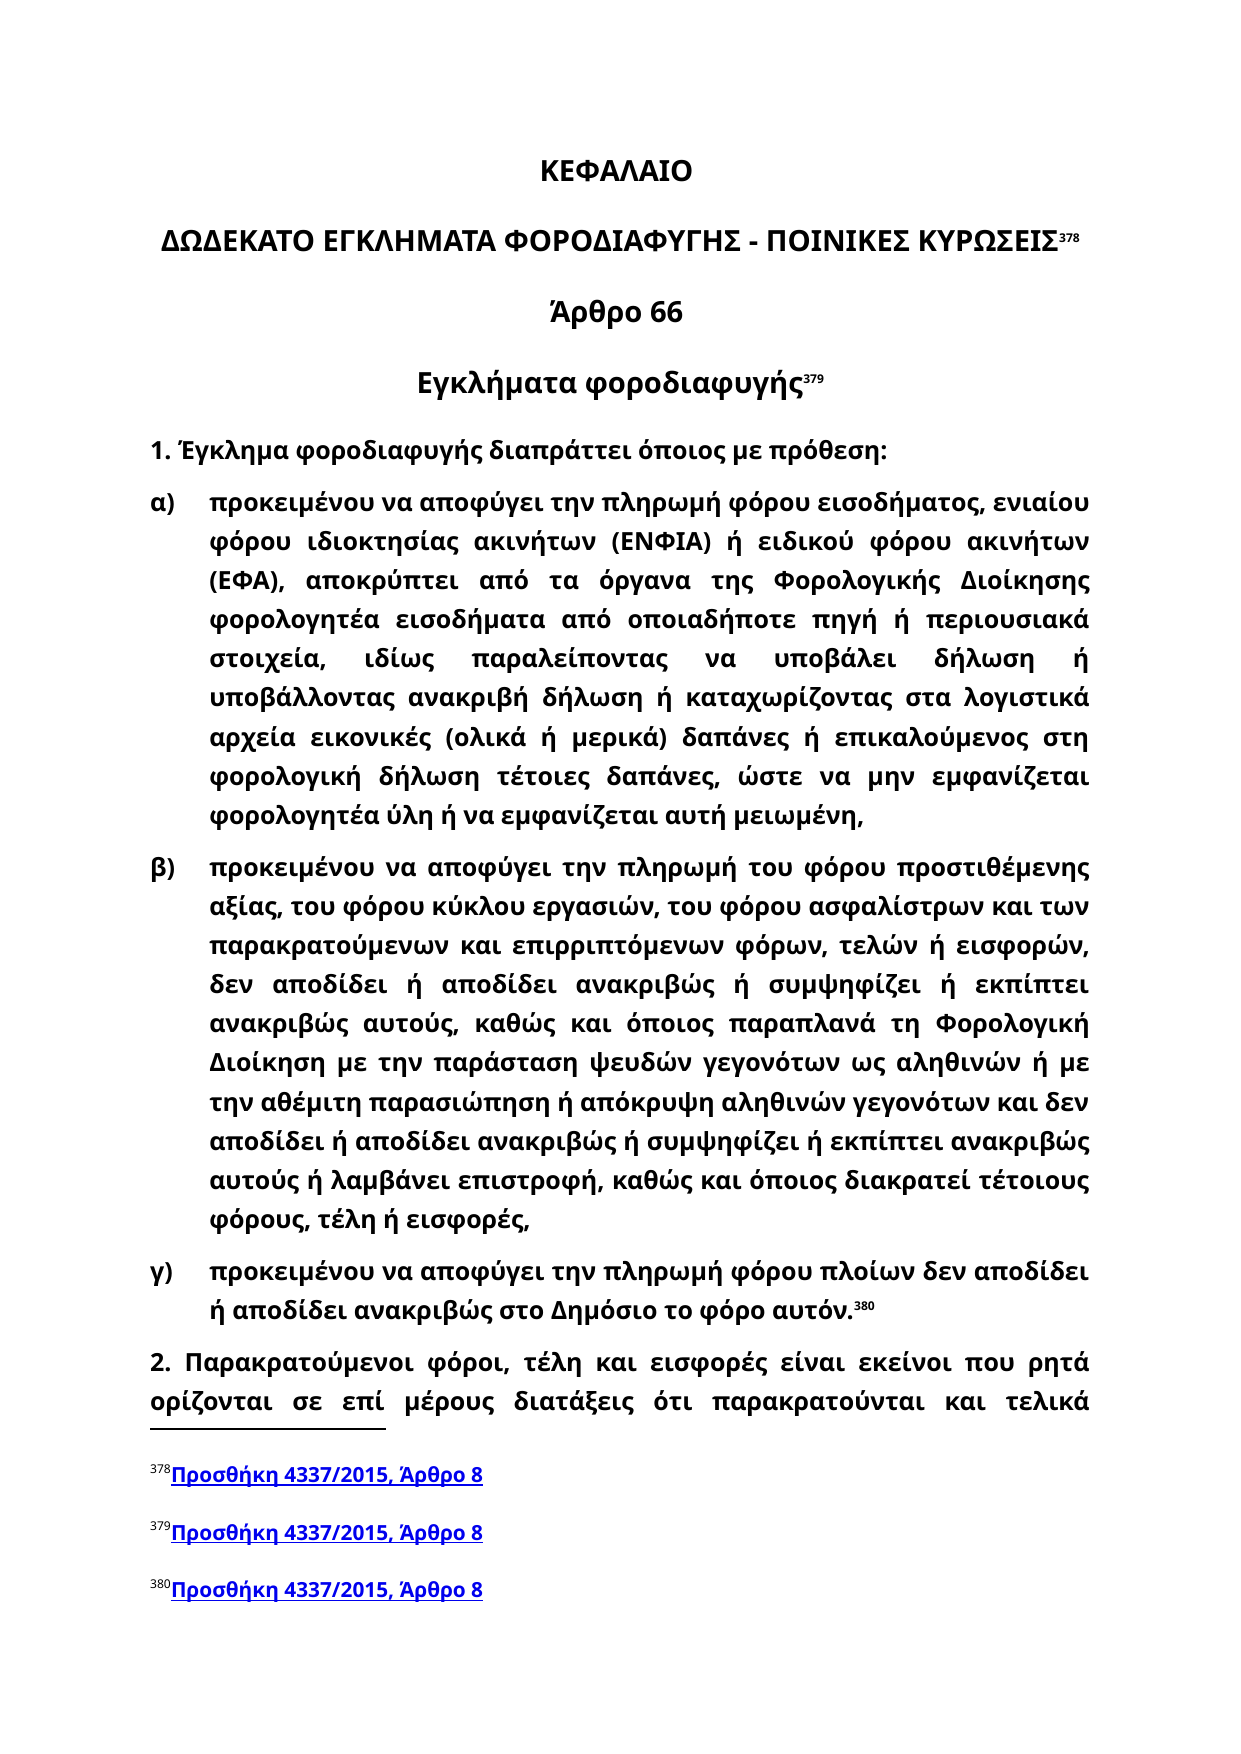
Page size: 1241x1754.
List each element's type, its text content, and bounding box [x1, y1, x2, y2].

subtitle Εγκλήματα φοροδιαφυγής [150, 362, 1090, 402]
text Προσθήκη 4337/2015, Άρθρο 8 [150, 1460, 1090, 1489]
subtitle ΔΩΔΕΚΑΤΟ ΕΓΚΛΗΜΑΤΑ ΦΟΡΟΔΙΑΦΥΓΗΣ - ΠΟΙΝΙΚΕΣ ΚΥΡΩΣΕΙΣ [150, 221, 1090, 260]
list α) προκειμένου να αποφύγει την πληρωμή φόρου εισοδήματος, ενιαίου φόρου ιδιοκτησίας ακινήτων (ΕΝΦΙΑ) ή ειδικού φόρου ακινήτων (ΕΦΑ), αποκρύπτει από τα όργανα της Φορολογικής Διοίκησης φορολογητέα εισοδήματα από οποιαδήποτε πηγή ή περιουσιακά στοιχεία, ιδίως παραλείποντας να υποβάλει δήλωση ή υποβάλλοντας ανακριβή δήλωση ή καταχωρίζοντας στα λογιστικά αρχεία εικονικές (ολικά ή μερικά) δαπάνες ή επικαλούμενος στη φορολογική δήλωση τέτοιες δαπάνες, ώστε να μην εμφανίζεται φορολογητέα ύλη ή να εμφανίζεται αυτή μειωμένη, [150, 484, 1090, 832]
list γ) προκειμένου να αποφύγει την πληρωμή φόρου πλοίων δεν αποδίδει ή αποδίδει ανακριβώς στο Δημόσιο το φόρο αυτόν. [150, 1253, 1090, 1327]
text Προσθήκη 4337/2015, Άρθρο 8 [150, 1576, 1090, 1604]
text 2. Παρακρατούμενοι φόροι, τέλη και εισφορές είναι εκείνοι που ρητά ορίζονται σε επί μέρους διατάξεις ότι παρακρατούνται και τελικά [150, 1344, 1090, 1417]
list β) προκειμένου να αποφύγει την πληρωμή του φόρου προστιθέμενης αξίας, του φόρου κύκλου εργασιών, του φόρου ασφαλίστρων και των παρακρατούμενων και επιρριπτόμενων φόρων, τελών ή εισφορών, δεν αποδίδει ή αποδίδει ανακριβώς ή συμψηφίζει ή εκπίπτει ανακριβώς αυτούς, καθώς και όποιος παραπλανά τη Φορολογική Διοίκηση με την παράσταση ψευδών γεγονότων ως αληθινών ή με την αθέμιτη παρασιώπηση ή απόκρυψη αληθινών γεγονότων και δεν αποδίδει ή αποδίδει ανακριβώς ή συμψηφίζει ή εκπίπτει ανακριβώς αυτούς ή λαμβάνει επιστροφή, καθώς και όποιος διακρατεί τέτοιους φόρους, τέλη ή εισφορές, [150, 849, 1090, 1236]
subtitle Άρθρο 66 [150, 291, 1090, 331]
subtitle ΚΕΦΑΛΑΙΟ [150, 150, 1090, 190]
text Προσθήκη 4337/2015, Άρθρο 8 [150, 1518, 1090, 1546]
text 1. Έγκλημα φοροδιαφυγής διαπράττει όποιος με πρόθεση: [150, 432, 1090, 467]
